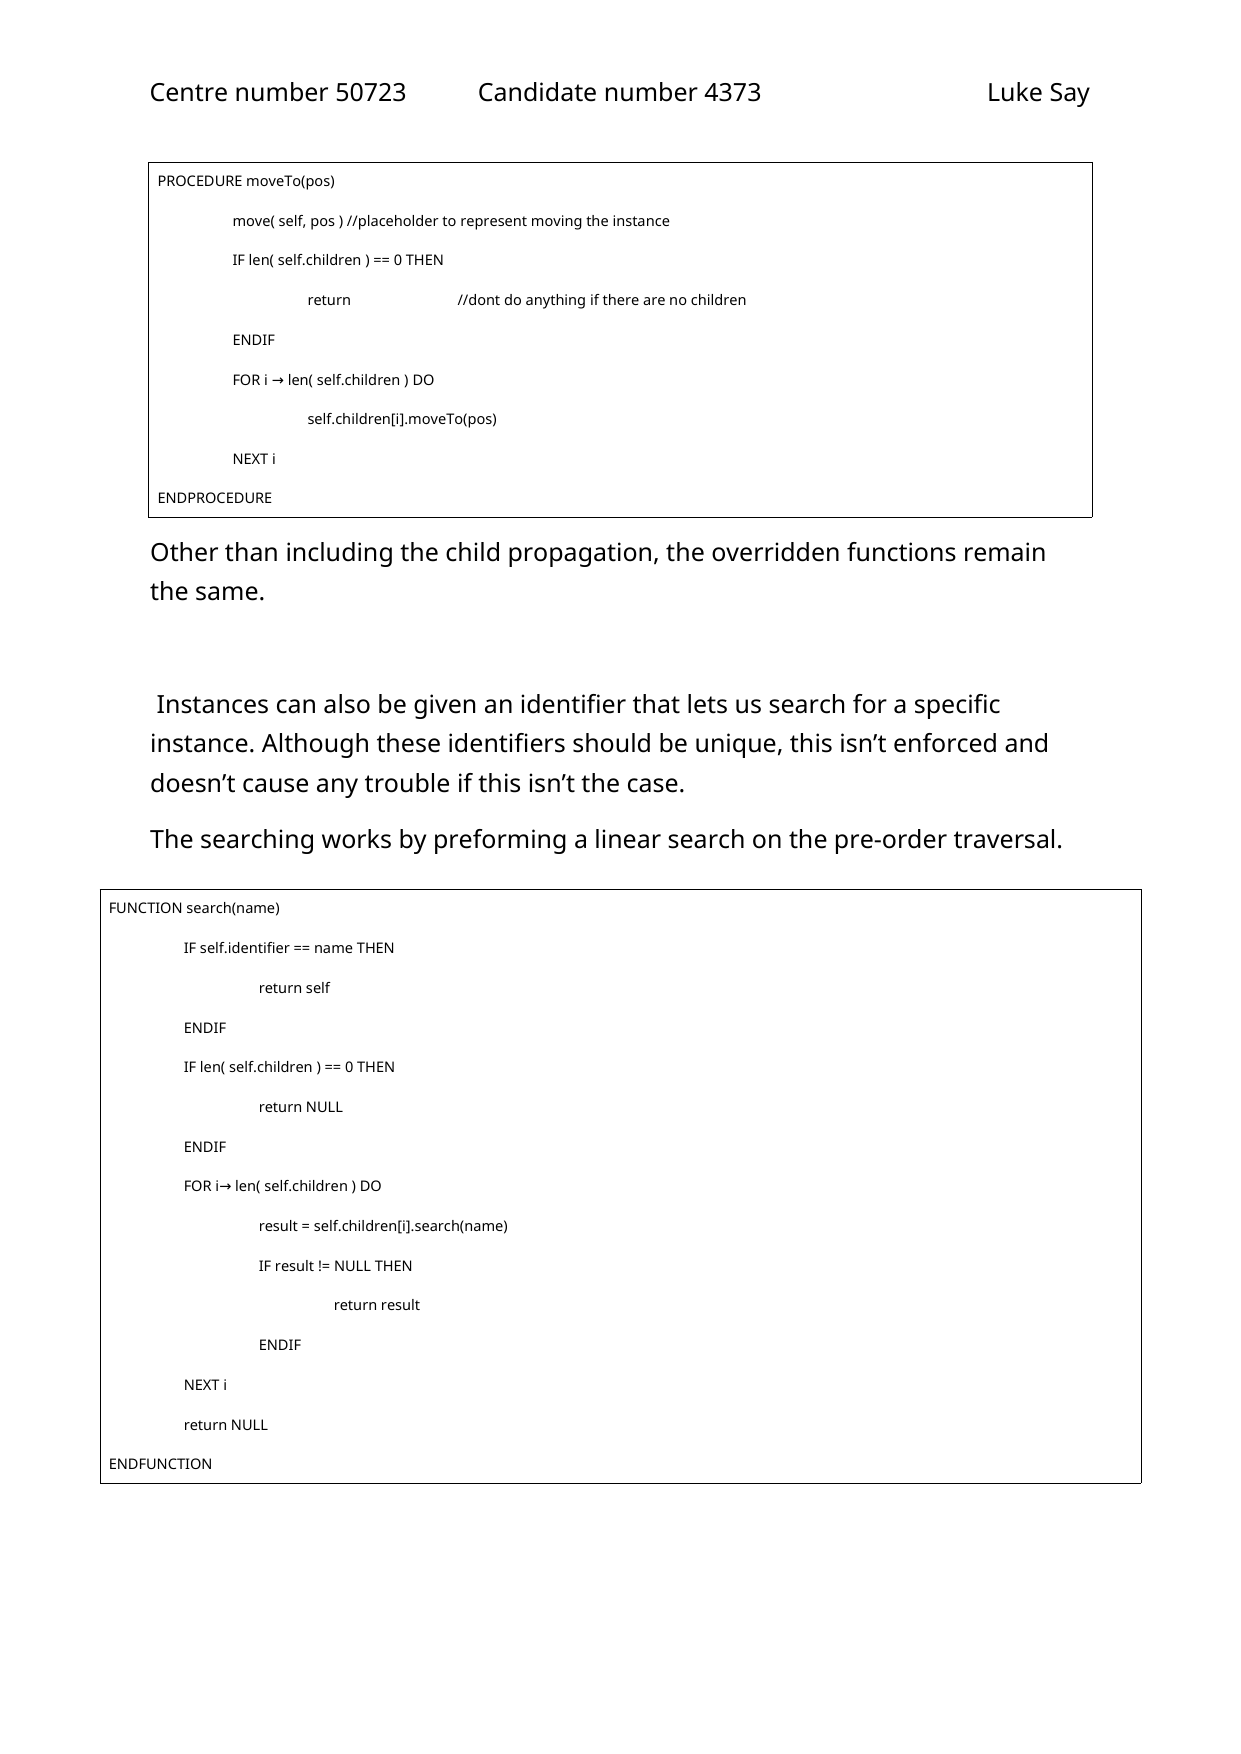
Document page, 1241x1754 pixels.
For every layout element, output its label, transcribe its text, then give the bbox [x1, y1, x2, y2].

text PROCEDURE moveTo(pos) [157, 171, 1083, 191]
text ENDIF [157, 329, 1083, 349]
text return NULL [108, 1097, 1132, 1117]
text return //dont do anything if there are no children [157, 290, 1083, 310]
text self.children[i].moveTo(pos) [157, 409, 1083, 429]
text FOR i→ len( self.children ) DO [108, 1176, 1132, 1196]
text move( self, pos ) //placeholder to represent moving the instance [157, 211, 1083, 230]
text return NULL [108, 1414, 1132, 1434]
text ENDIF [108, 1335, 1132, 1355]
text [149, 163, 1092, 517]
text IF len( self.children ) == 0 THEN [108, 1057, 1132, 1077]
text Instances can also be given an identifier that lets us search for a specific instance. Although these identifiers should be unique, this isn’t enforced and doesn’t cause any trouble if this isn’t the case. [150, 686, 1090, 799]
text NEXT i [108, 1374, 1132, 1394]
text NEXT i [157, 449, 1083, 468]
text FUNCTION search(name) [108, 898, 1132, 918]
text ENDFUNCTION [108, 1454, 1132, 1474]
text IF len( self.children ) == 0 THEN [157, 250, 1083, 270]
text IF self.identifier == name THEN [108, 938, 1132, 958]
text ENDIF [108, 1017, 1132, 1037]
text IF result != NULL THEN [108, 1256, 1132, 1275]
text ENDPROCEDURE [157, 488, 1083, 508]
text FOR i → len( self.children ) DO [157, 369, 1083, 389]
text Other than including the child propagation, the overridden functions remain the same. [150, 518, 1090, 608]
text result = self.children[i].search(name) [108, 1216, 1132, 1236]
text ENDIF [108, 1136, 1132, 1156]
text The searching works by preforming a linear search on the pre-order traversal. [150, 821, 1090, 855]
text return result [108, 1295, 1132, 1315]
text [150, 150, 1090, 162]
text return self [108, 978, 1132, 998]
